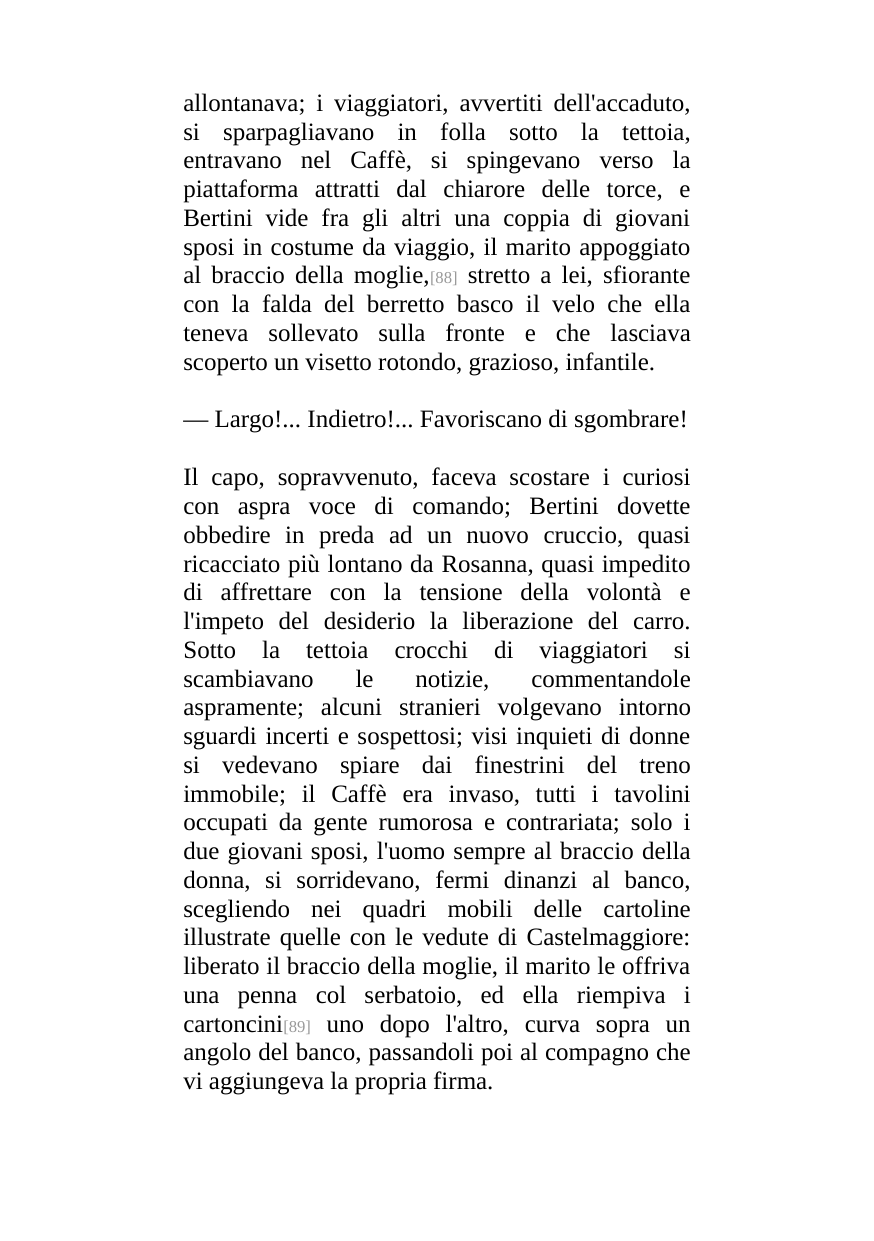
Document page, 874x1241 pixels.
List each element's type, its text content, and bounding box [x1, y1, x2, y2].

text — Largo!... Indietro!... Favoriscano di sgombrare! [183, 404, 691, 433]
text Il capo, sopravvenuto, faceva scostare i curiosi con aspra voce di comando; Bertini dovette obbedire in preda ad un nuovo cruccio, quasi ricacciato più lontano da Rosanna, quasi impedito di affrettare con la tensione della volontà e l'impeto del desiderio la liberazione del carro. Sotto la tettoia crocchi di viaggiatori si scambiavano le notizie, commentandole aspramente; alcuni stranieri volgevano intorno sguardi incerti e sospettosi; visi inquieti di donne si vedevano spiare dai finestrini del treno immobile; il Caffè era invaso, tutti i tavolini occupati da gente rumorosa e contrariata; solo i due giovani sposi, l'uomo sempre al braccio della donna, si sorridevano, fermi dinanzi al banco, scegliendo nei quadri mobili delle cartoline illustrate quelle con le vedute di Castelmaggiore: liberato il braccio della moglie, il marito le offriva una penna col serbatoio, ed ella riempiva i cartoncini[89] uno dopo l'altro, curva sopra un angolo del banco, passandoli poi al compagno che vi aggiungeva la propria firma. [183, 462, 691, 1095]
text allontanava; i viaggiatori, avvertiti dell'accaduto, si sparpagliavano in folla sotto la tettoia, entravano nel Caffè, si spingevano verso la piattaforma attratti dal chiarore delle torce, e Bertini vide fra gli altri una coppia di giovani sposi in costume da viaggio, il marito appoggiato al braccio della moglie,[88] stretto a lei, sfiorante con la falda del berretto basco il velo che ella teneva sollevato sulla fronte e che lasciava scoperto un visetto rotondo, grazioso, infantile. [183, 88, 691, 375]
